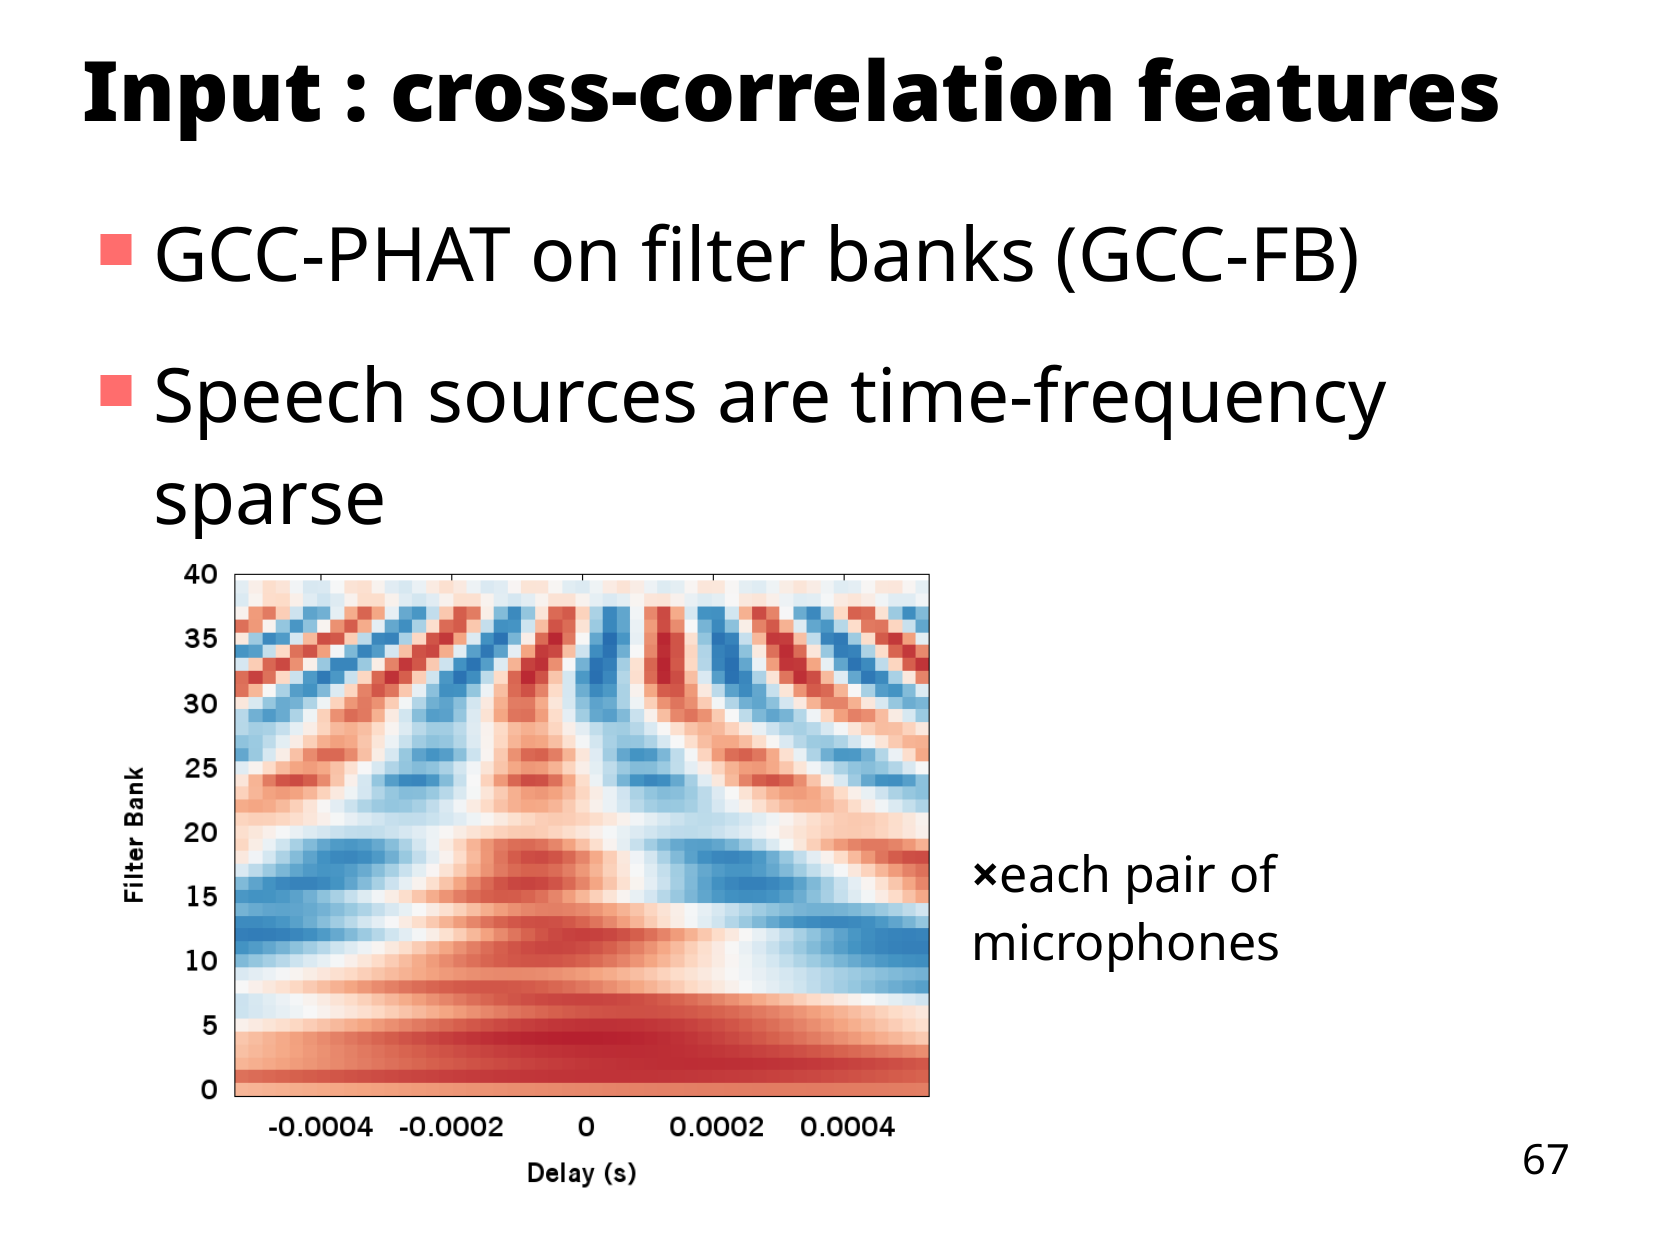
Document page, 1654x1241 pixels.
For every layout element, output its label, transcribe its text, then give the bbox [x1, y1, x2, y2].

list GCC-PHAT on filter banks (GCC-FB) Speech sources are time-frequency sparse [82, 200, 1571, 1111]
title Input : cross-correlation features [82, 37, 1571, 143]
text_box ×each pair of microphones [956, 831, 1560, 910]
picture [109, 539, 981, 1193]
